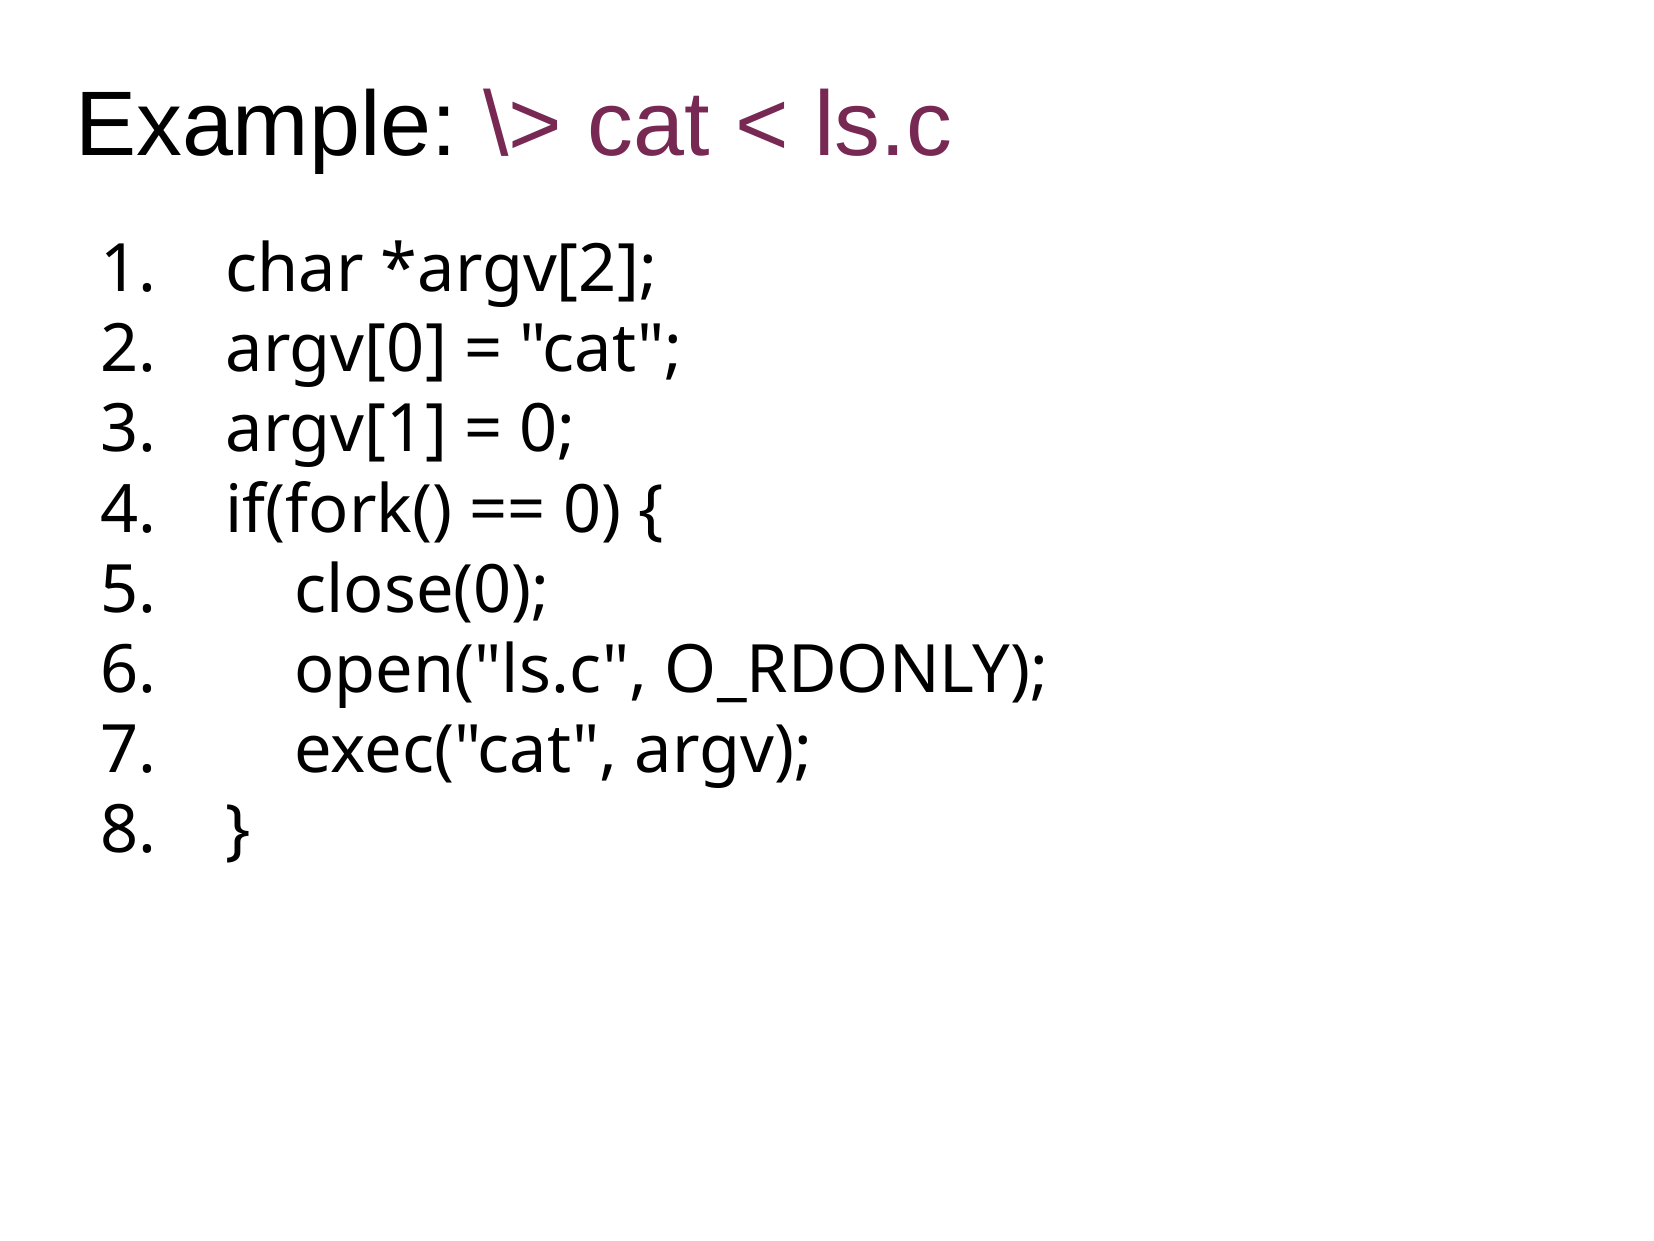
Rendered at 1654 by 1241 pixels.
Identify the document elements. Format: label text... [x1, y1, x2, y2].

list char *argv[2]; argv[0] = "cat"; argv[1] = 0; if(fork() == 0) { close(0); open("ls.c", O_RDONLY); exec("cat", argv); } [82, 225, 1571, 1163]
title Example: \> cat < ls.c [75, 49, 1538, 188]
